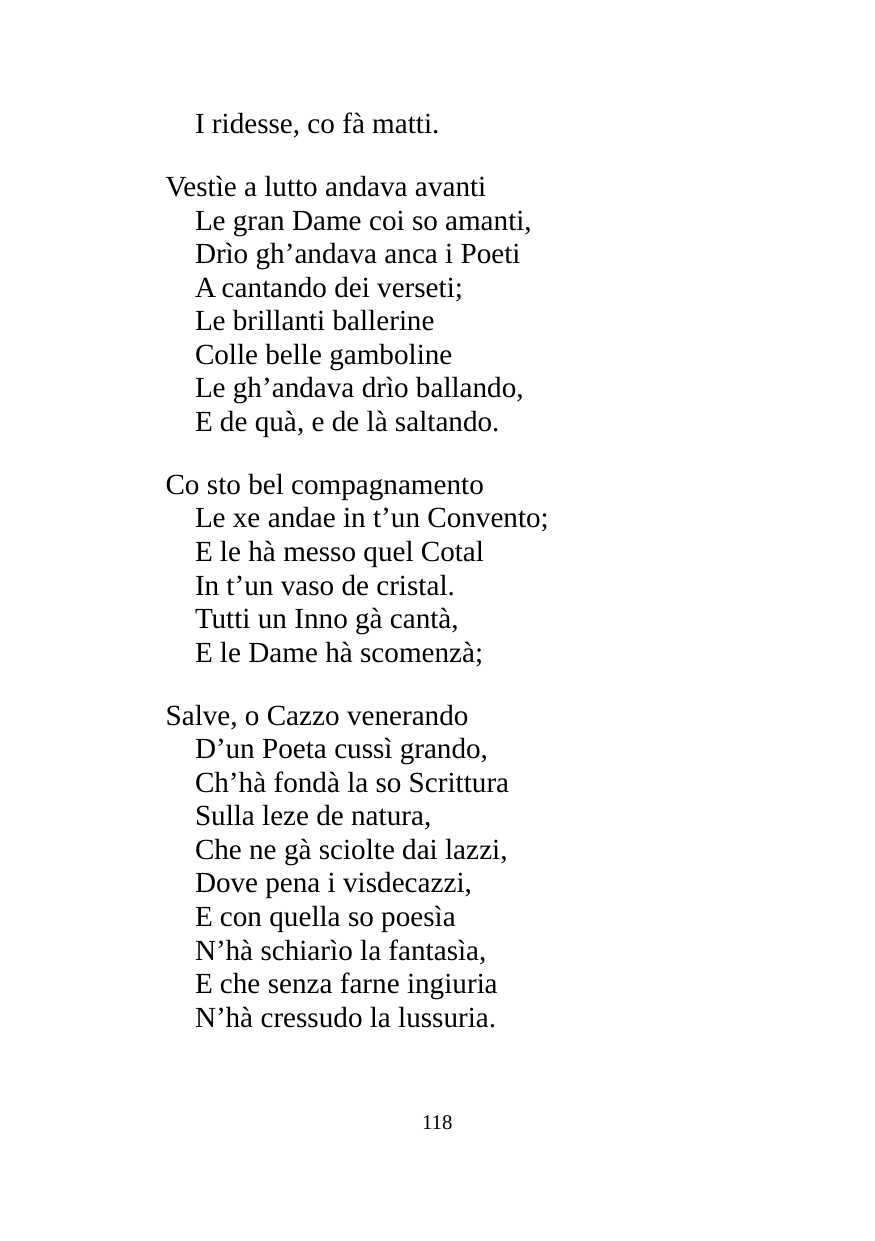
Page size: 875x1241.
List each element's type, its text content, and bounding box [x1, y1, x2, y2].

text Salve, o Cazzo venerando D’un Poeta cussì grando, Ch’hà fondà la so Scrittura Sulla leze de natura, Che ne gà sciolte dai lazzi, Dove pena i visdecazzi, E con quella so poesìa N’hà schiarìo la fantasìa, E che senza farne ingiuria N’hà cressudo la lussuria. [165, 698, 768, 1033]
text I ridesse, co fà matti. [165, 106, 768, 140]
text Vestìe a lutto andava avanti Le gran Dame coi so amanti, Drìo gh’andava anca i Poeti A cantando dei verseti; Le brillanti ballerine Colle belle gamboline Le gh’andava drìo ballando, E de quà, e de là saltando. [165, 169, 768, 438]
text Co sto bel compagnamento Le xe andae in t’un Convento; E le hà messo quel Cotal In t’un vaso de cristal. Tutti un Inno gà cantà, E le Dame hà scomenzà; [165, 467, 768, 668]
